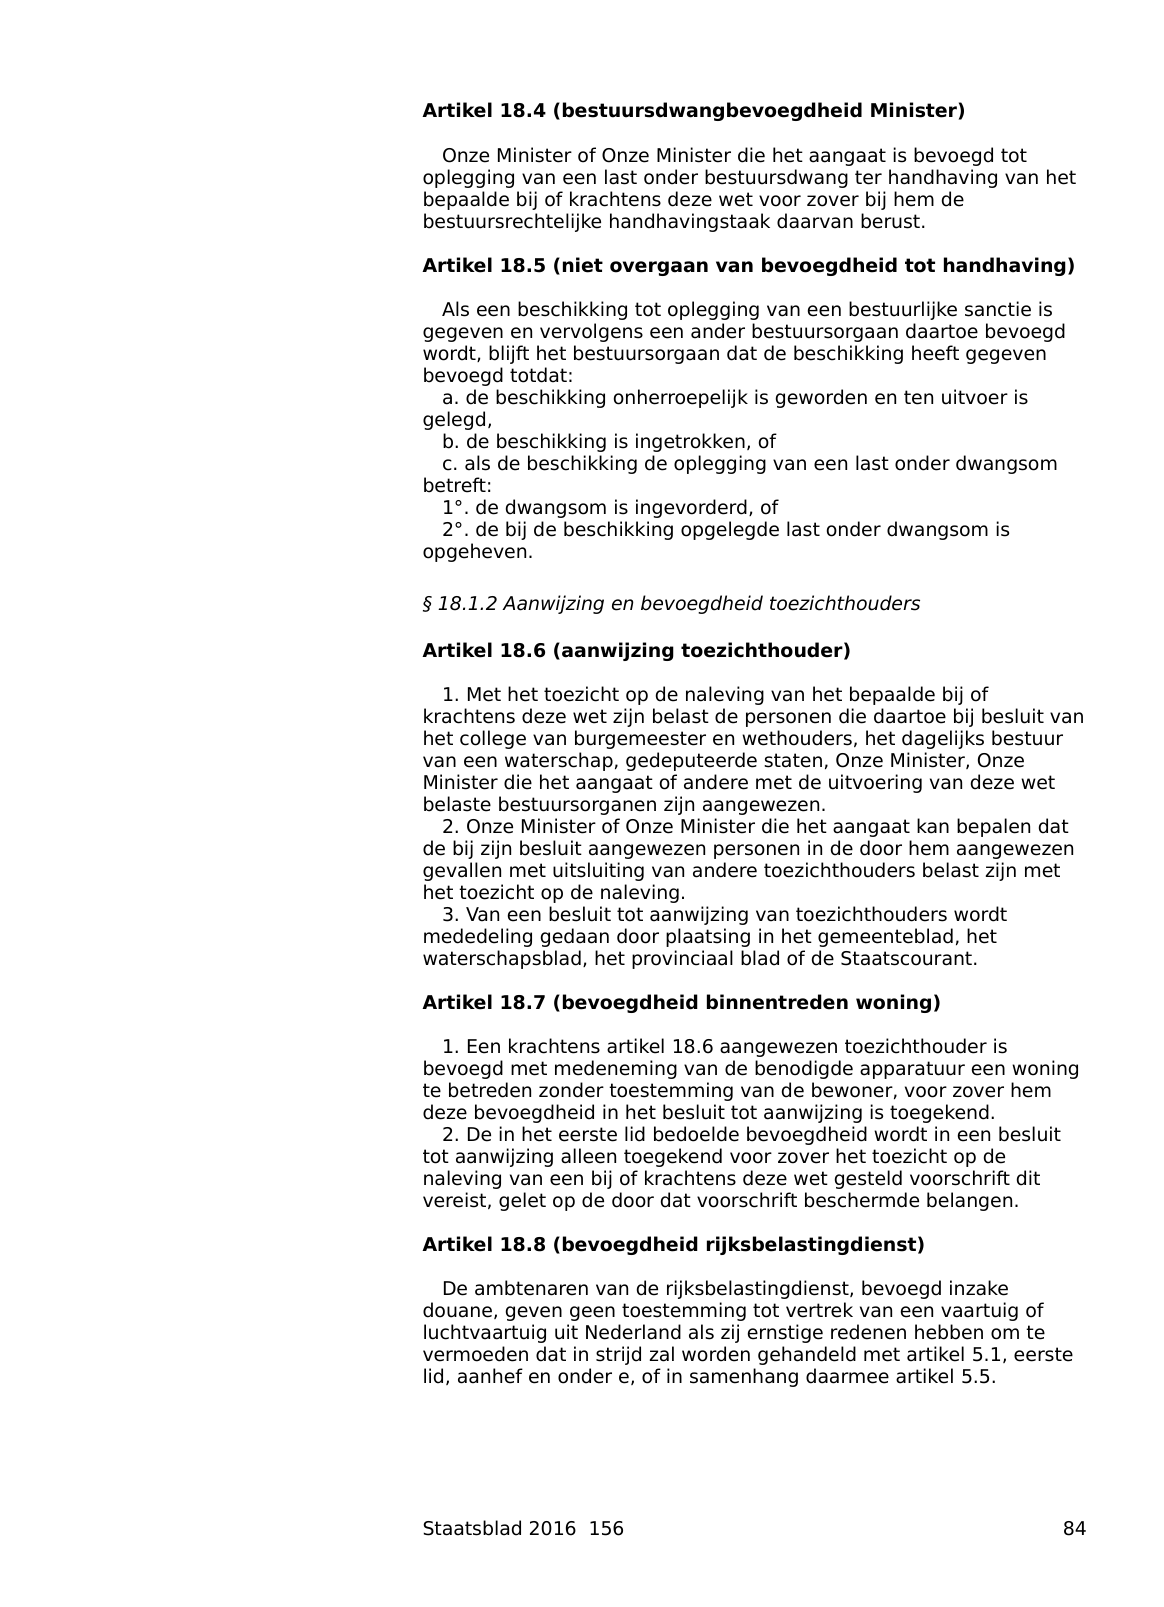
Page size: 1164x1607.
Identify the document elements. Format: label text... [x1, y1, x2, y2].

subtitle Artikel 18.7 (bevoegdheid binnentreden woning) [422, 992, 1087, 1014]
subtitle Artikel 18.5 (niet overgaan van bevoegdheid tot handhaving) [422, 255, 1087, 277]
text 1°. de dwangsom is ingevorderd, of [422, 497, 1087, 519]
subtitle Artikel 18.8 (bevoegdheid rijksbelastingdienst) [422, 1234, 1087, 1256]
text 2°. de bij de beschikking opgelegde last onder dwangsom is opgeheven. [422, 519, 1087, 563]
text De ambtenaren van de rijksbelastingdienst, bevoegd inzake douane, geven geen toestemming tot vertrek van een vaartuig of luchtvaartuig uit Nederland als zij ernstige redenen hebben om te vermoeden dat in strijd zal worden gehandeld met artikel 5.1, eerste lid, aanhef en onder e, of in samenhang daarmee artikel 5.5. [422, 1278, 1087, 1388]
text 1. Een krachtens artikel 18.6 aangewezen toezichthouder is bevoegd met medeneming van de benodigde apparatuur een woning te betreden zonder toestemming van de bewoner, voor zover hem deze bevoegdheid in het besluit tot aanwijzing is toegekend. [422, 1036, 1087, 1124]
subtitle § 18.1.2 Aanwijzing en bevoegdheid toezichthouders [422, 593, 1087, 614]
text Als een beschikking tot oplegging van een bestuurlijke sanctie is gegeven en vervolgens een ander bestuursorgaan daartoe bevoegd wordt, blijft het bestuursorgaan dat de beschikking heeft gegeven bevoegd totdat: [422, 299, 1087, 387]
text 2. De in het eerste lid bedoelde bevoegdheid wordt in een besluit tot aanwijzing alleen toegekend voor zover het toezicht op de naleving van een bij of krachtens deze wet gesteld voorschrift dit vereist, gelet op de door dat voorschrift beschermde belangen. [422, 1124, 1087, 1212]
text 1. Met het toezicht op de naleving van het bepaalde bij of krachtens deze wet zijn belast de personen die daartoe bij besluit van het college van burgemeester en wethouders, het dagelijks bestuur van een waterschap, gedeputeerde staten, Onze Minister, Onze Minister die het aangaat of andere met de uitvoering van deze wet belaste bestuursorganen zijn aangewezen. [422, 684, 1087, 816]
subtitle Artikel 18.6 (aanwijzing toezichthouder) [422, 639, 1087, 662]
subtitle Artikel 18.4 (bestuursdwangbevoegdheid Minister) [422, 100, 1087, 122]
text 2. Onze Minister of Onze Minister die het aangaat kan bepalen dat de bij zijn besluit aangewezen personen in de door hem aangewezen gevallen met uitsluiting van andere toezichthouders belast zijn met het toezicht op de naleving. [422, 816, 1087, 903]
text a. de beschikking onherroepelijk is geworden en ten uitvoer is gelegd, [422, 387, 1087, 431]
text c. als de beschikking de oplegging van een last onder dwangsom betreft: [422, 453, 1087, 497]
text b. de beschikking is ingetrokken, of [422, 431, 1087, 453]
text Onze Minister of Onze Minister die het aangaat is bevoegd tot oplegging van een last onder bestuursdwang ter handhaving van het bepaalde bij of krachtens deze wet voor zover bij hem de bestuursrechtelijke handhavingstaak daarvan berust. [422, 144, 1087, 232]
text 3. Van een besluit tot aanwijzing van toezichthouders wordt mededeling gedaan door plaatsing in het gemeenteblad, het waterschapsblad, het provinciaal blad of de Staatscourant. [422, 903, 1087, 969]
